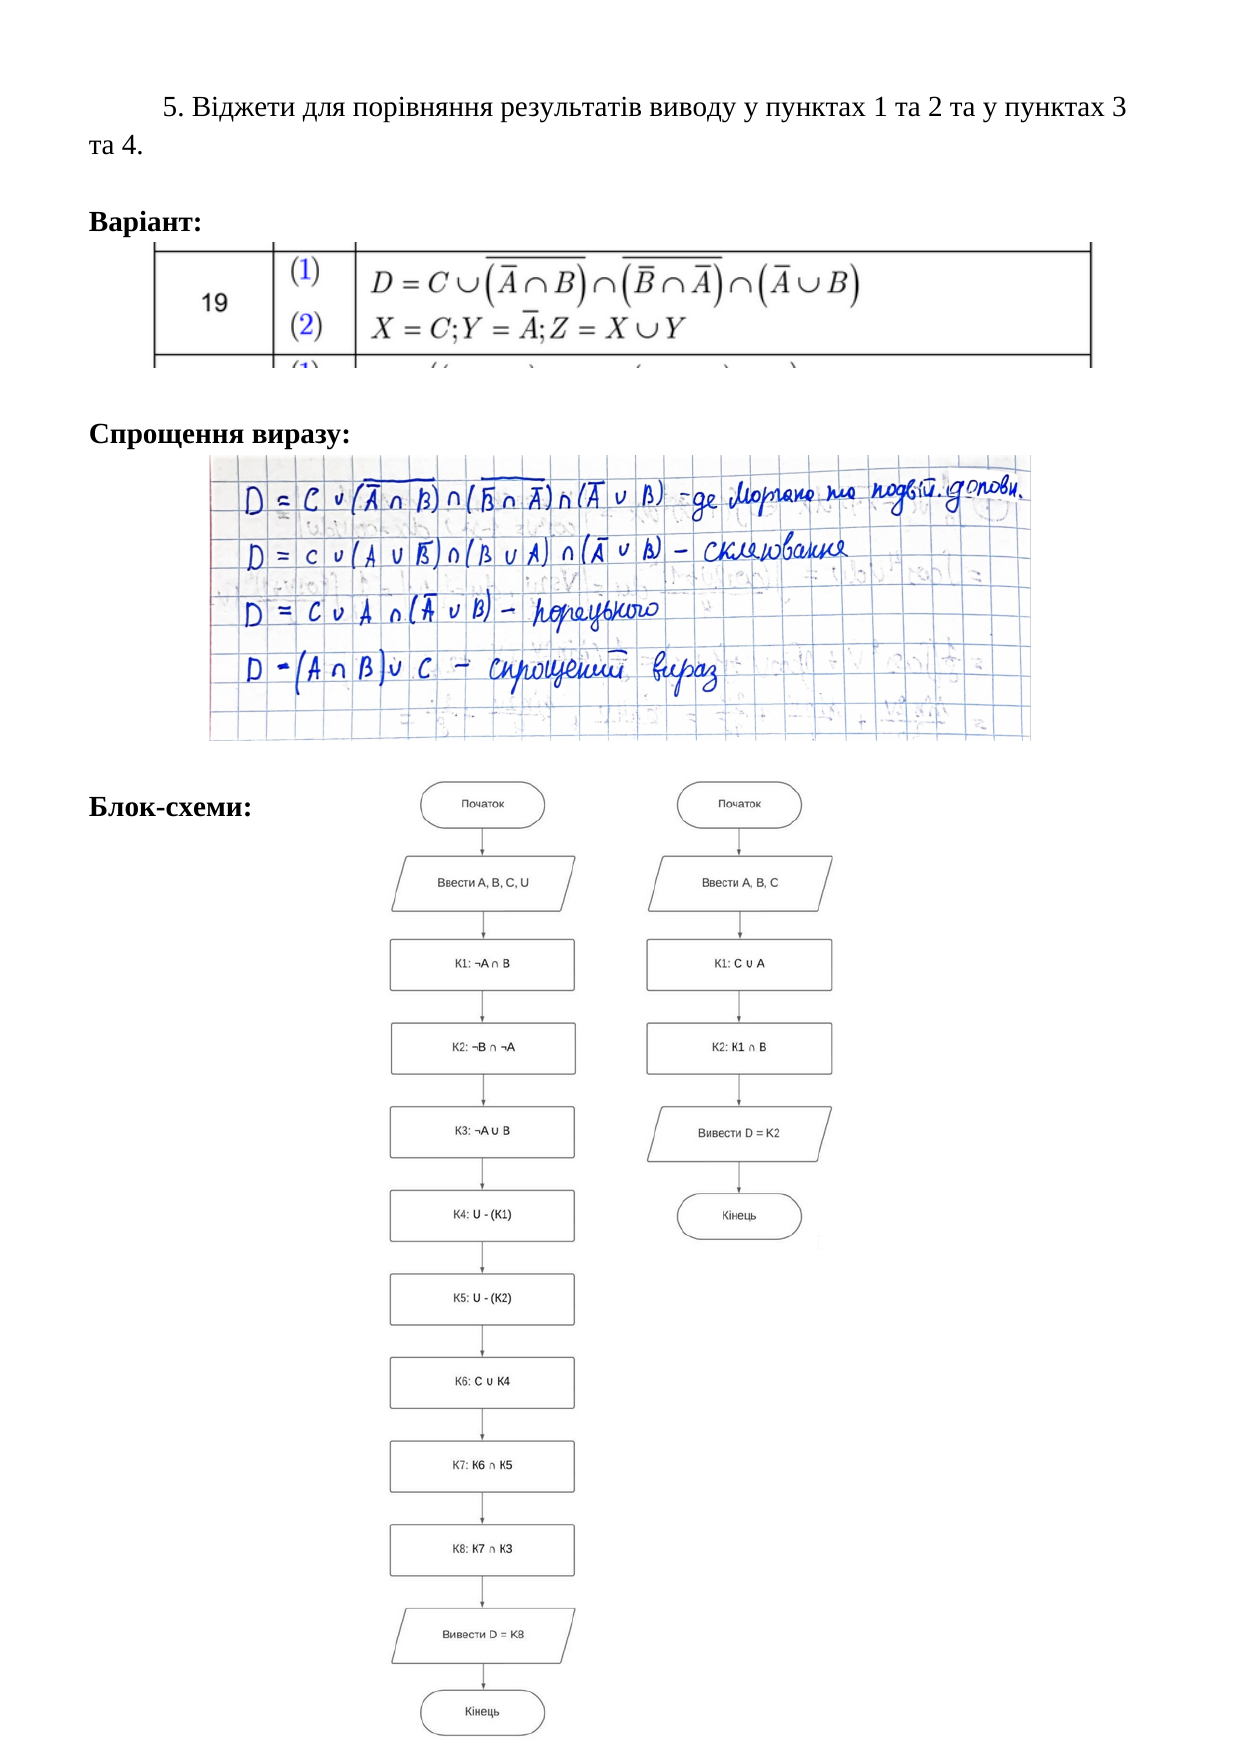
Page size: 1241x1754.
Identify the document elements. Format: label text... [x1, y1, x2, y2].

picture [209, 455, 1031, 741]
text Блок-схеми: [89, 789, 354, 823]
text Варіант: [89, 204, 1152, 238]
text Спрощення виразу: [89, 416, 1152, 450]
picture [140, 242, 1100, 368]
text 5. Віджети для порівняння результатів виводу у пунктах 1 та 2 та у пунктах 3 та 4. [89, 89, 1152, 161]
text [860, 789, 1152, 823]
picture [354, 766, 860, 1747]
